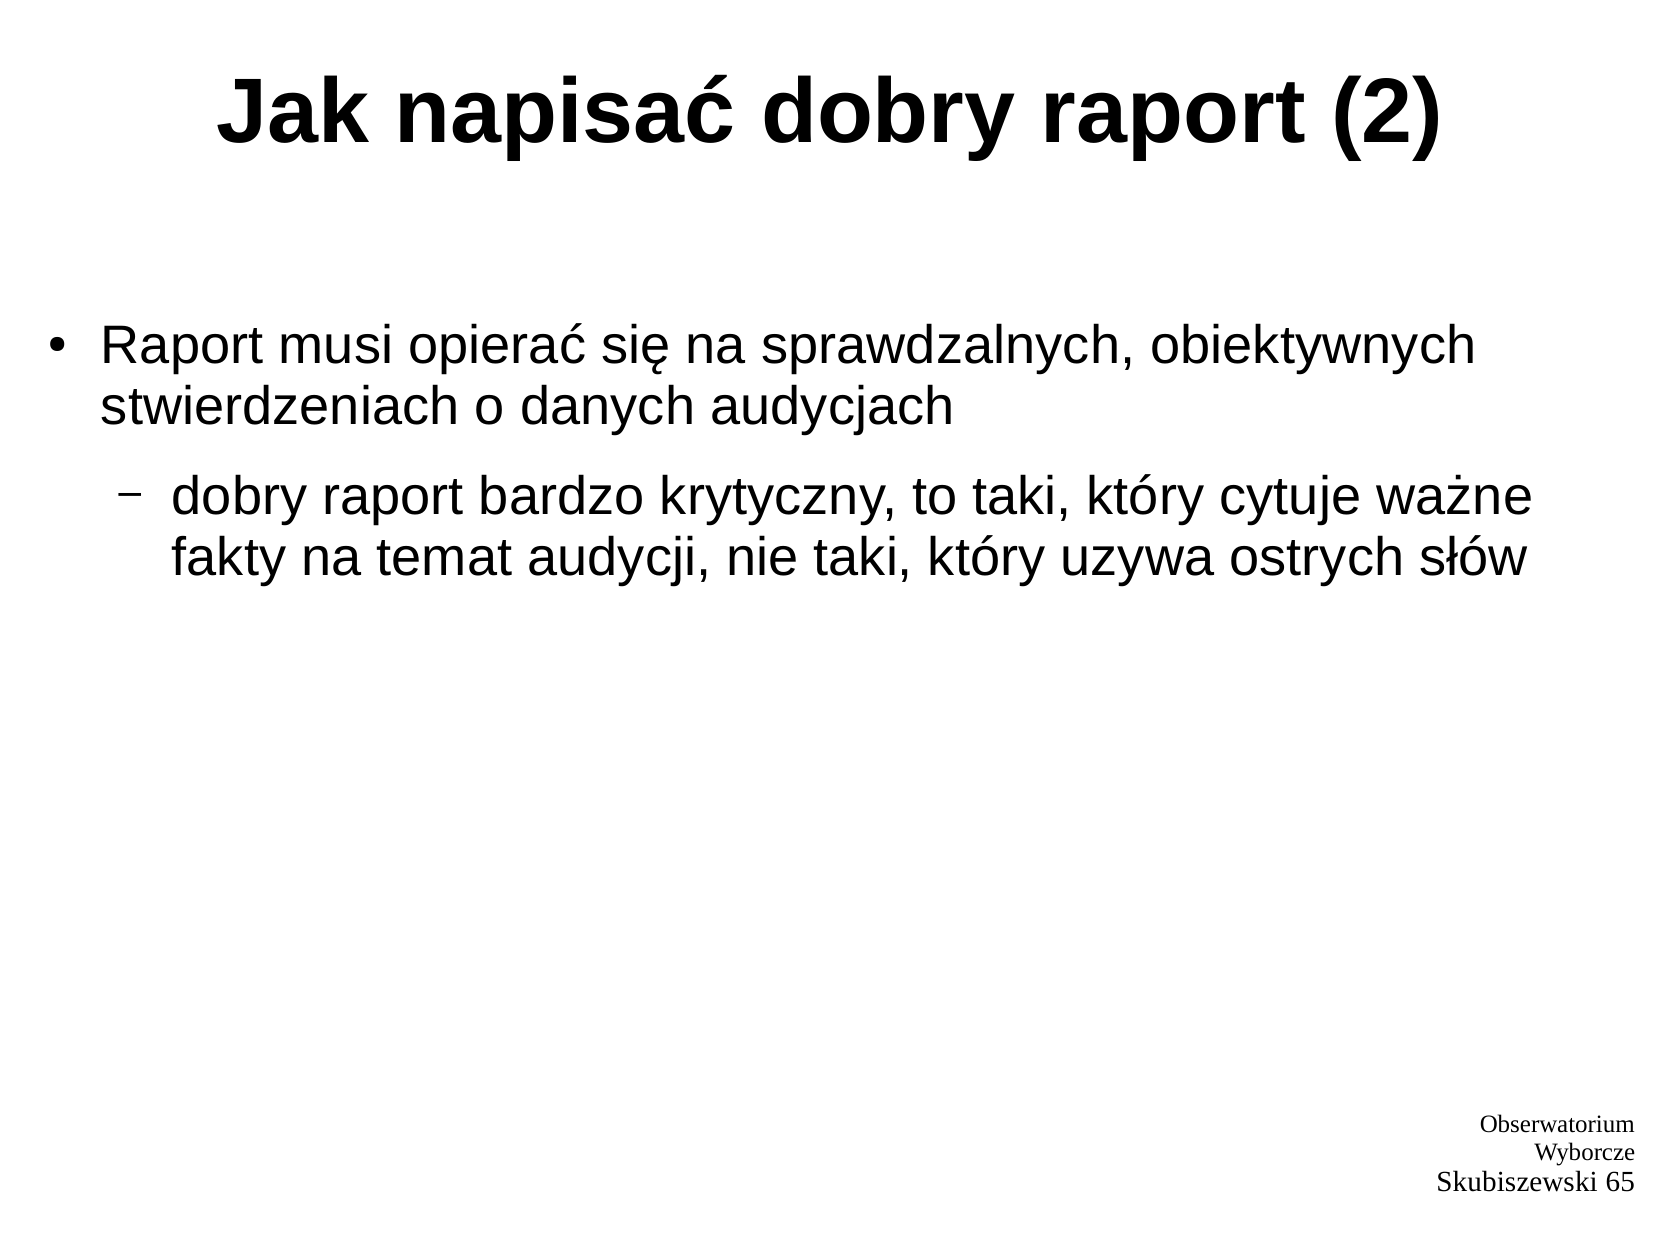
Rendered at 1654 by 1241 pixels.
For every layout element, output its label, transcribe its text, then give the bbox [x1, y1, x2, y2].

list Raport musi opierać się na sprawdzalnych, obiektywnych stwierdzeniach o danych audycjach dobry raport bardzo krytyczny, to taki, który cytuje ważne fakty na temat audycji, nie taki, który uzywa ostrych słów [30, 315, 1583, 1156]
title Jak napisać dobry raport (2) [86, 60, 1575, 266]
